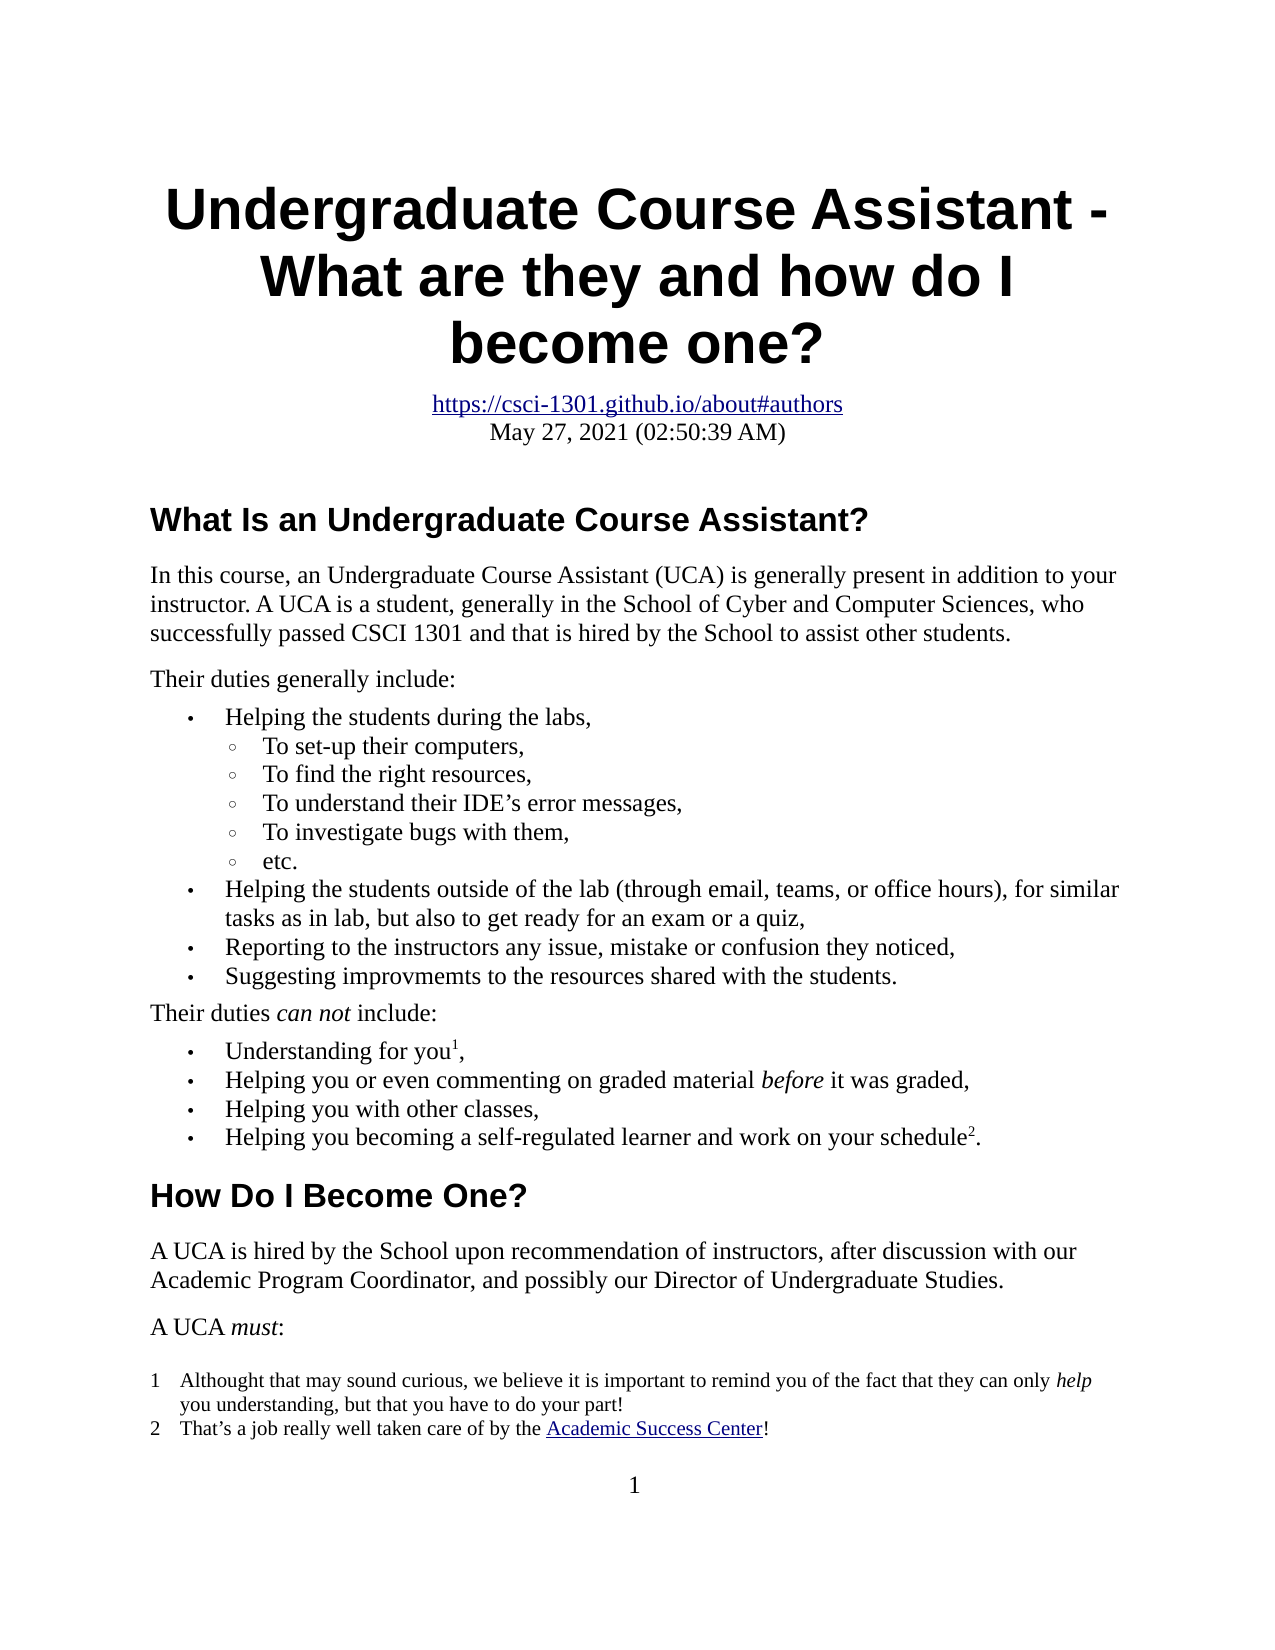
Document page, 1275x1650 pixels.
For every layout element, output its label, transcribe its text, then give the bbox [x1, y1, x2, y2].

list Helping you with other classes, [187, 1094, 1125, 1122]
list Understanding for you, [187, 1036, 1125, 1065]
list To find the right resources, [225, 759, 1125, 788]
text Their duties generally include: [150, 664, 1125, 693]
subtitle How Do I Become One? [150, 1176, 1125, 1215]
text A UCA is hired by the School upon recommendation of instructors, after discussion with our Academic Program Coordinator, and possibly our Director of Undergraduate Studies. [150, 1236, 1125, 1294]
list Suggesting improvmemts to the resources shared with the students. [187, 961, 1125, 989]
list To investigate bugs with them, [225, 817, 1125, 846]
text In this course, an Undergraduate Course Assistant (UCA) is generally present in addition to your instructor. A UCA is a student, generally in the School of Cyber and Computer Sciences, who successfully passed CSCI 1301 and that is hired by the School to assist other students. [150, 560, 1125, 646]
text May 27, 2021 (02:50:39 AM) [150, 417, 1125, 446]
list Helping you or even commenting on graded material before it was graded, [187, 1065, 1125, 1094]
list To understand their IDE’s error messages, [225, 788, 1125, 817]
list Reporting to the instructors any issue, mistake or confusion they noticed, [187, 932, 1125, 961]
text A UCA must: [150, 1312, 1125, 1340]
text https://csci-1301.github.io/about#authors [150, 389, 1125, 417]
list Helping the students outside of the lab (through email, teams, or office hours), for similar tasks as in lab, but also to get ready for an exam or a quiz, [187, 874, 1125, 932]
list Althought that may sound curious, we believe it is important to remind you of the fact that they can only help you understanding, but that you have to do your part! [150, 1368, 1125, 1416]
list That’s a job really well taken care of by the Academic Success Center! [150, 1416, 1125, 1440]
list Helping the students during the labs, [187, 702, 1125, 731]
text Their duties can not include: [150, 998, 1125, 1027]
title Undergraduate Course Assistant - What are they and how do I become one? [150, 175, 1125, 376]
list Helping you becoming a self-regulated learner and work on your schedule. [187, 1122, 1125, 1151]
subtitle What Is an Undergraduate Course Assistant? [150, 500, 1125, 539]
list etc. [225, 846, 1125, 874]
list To set-up their computers, [225, 731, 1125, 759]
